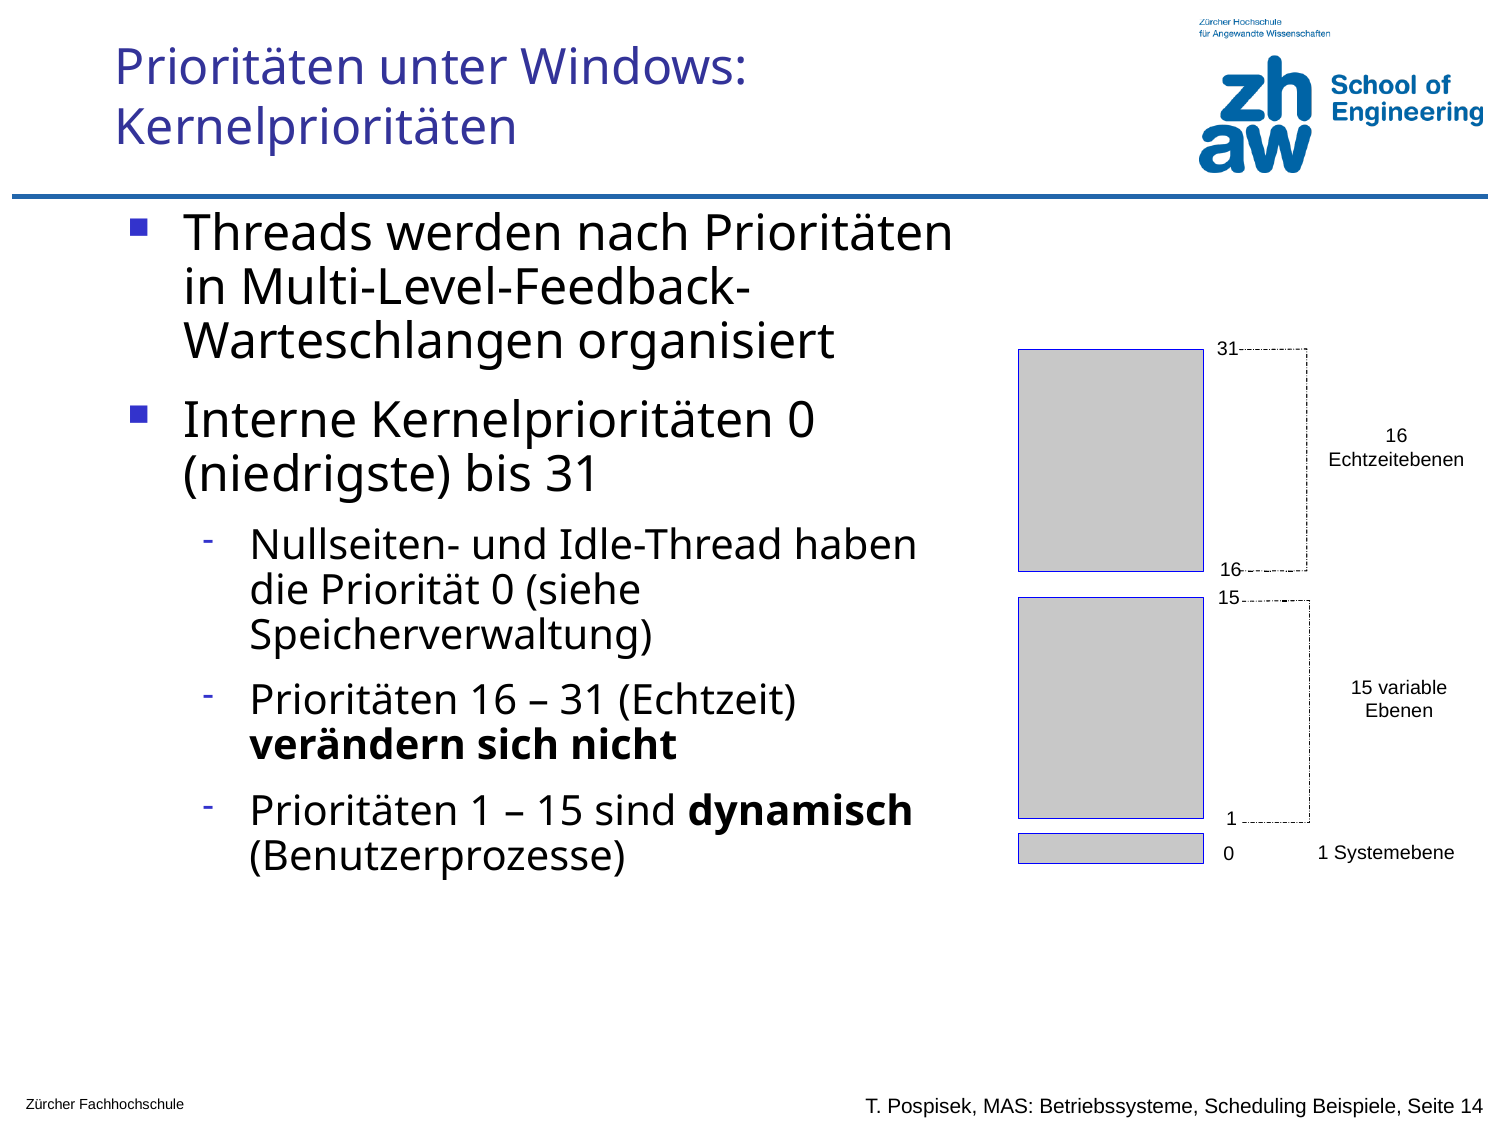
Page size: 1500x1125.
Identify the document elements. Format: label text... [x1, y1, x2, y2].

picture [1199, 19, 1483, 173]
title Prioritäten unter Windows: Kernelprioritäten [99, 50, 1146, 163]
list Threads werden nach Prioritäten in Multi-Level-Feedback-Warteschlangen organisiert Interne Kernelprioritäten 0 (niedrigste) bis 31 Nullseiten- und Idle-Thread haben die Priorität 0 (siehe Speicherverwaltung) Prioritäten 16 – 31 (Echtzeit) verändern sich nicht Prioritäten 1 – 15 sind dynamisch (Benutzerprozesse) [112, 200, 981, 963]
picture [1015, 330, 1483, 875]
